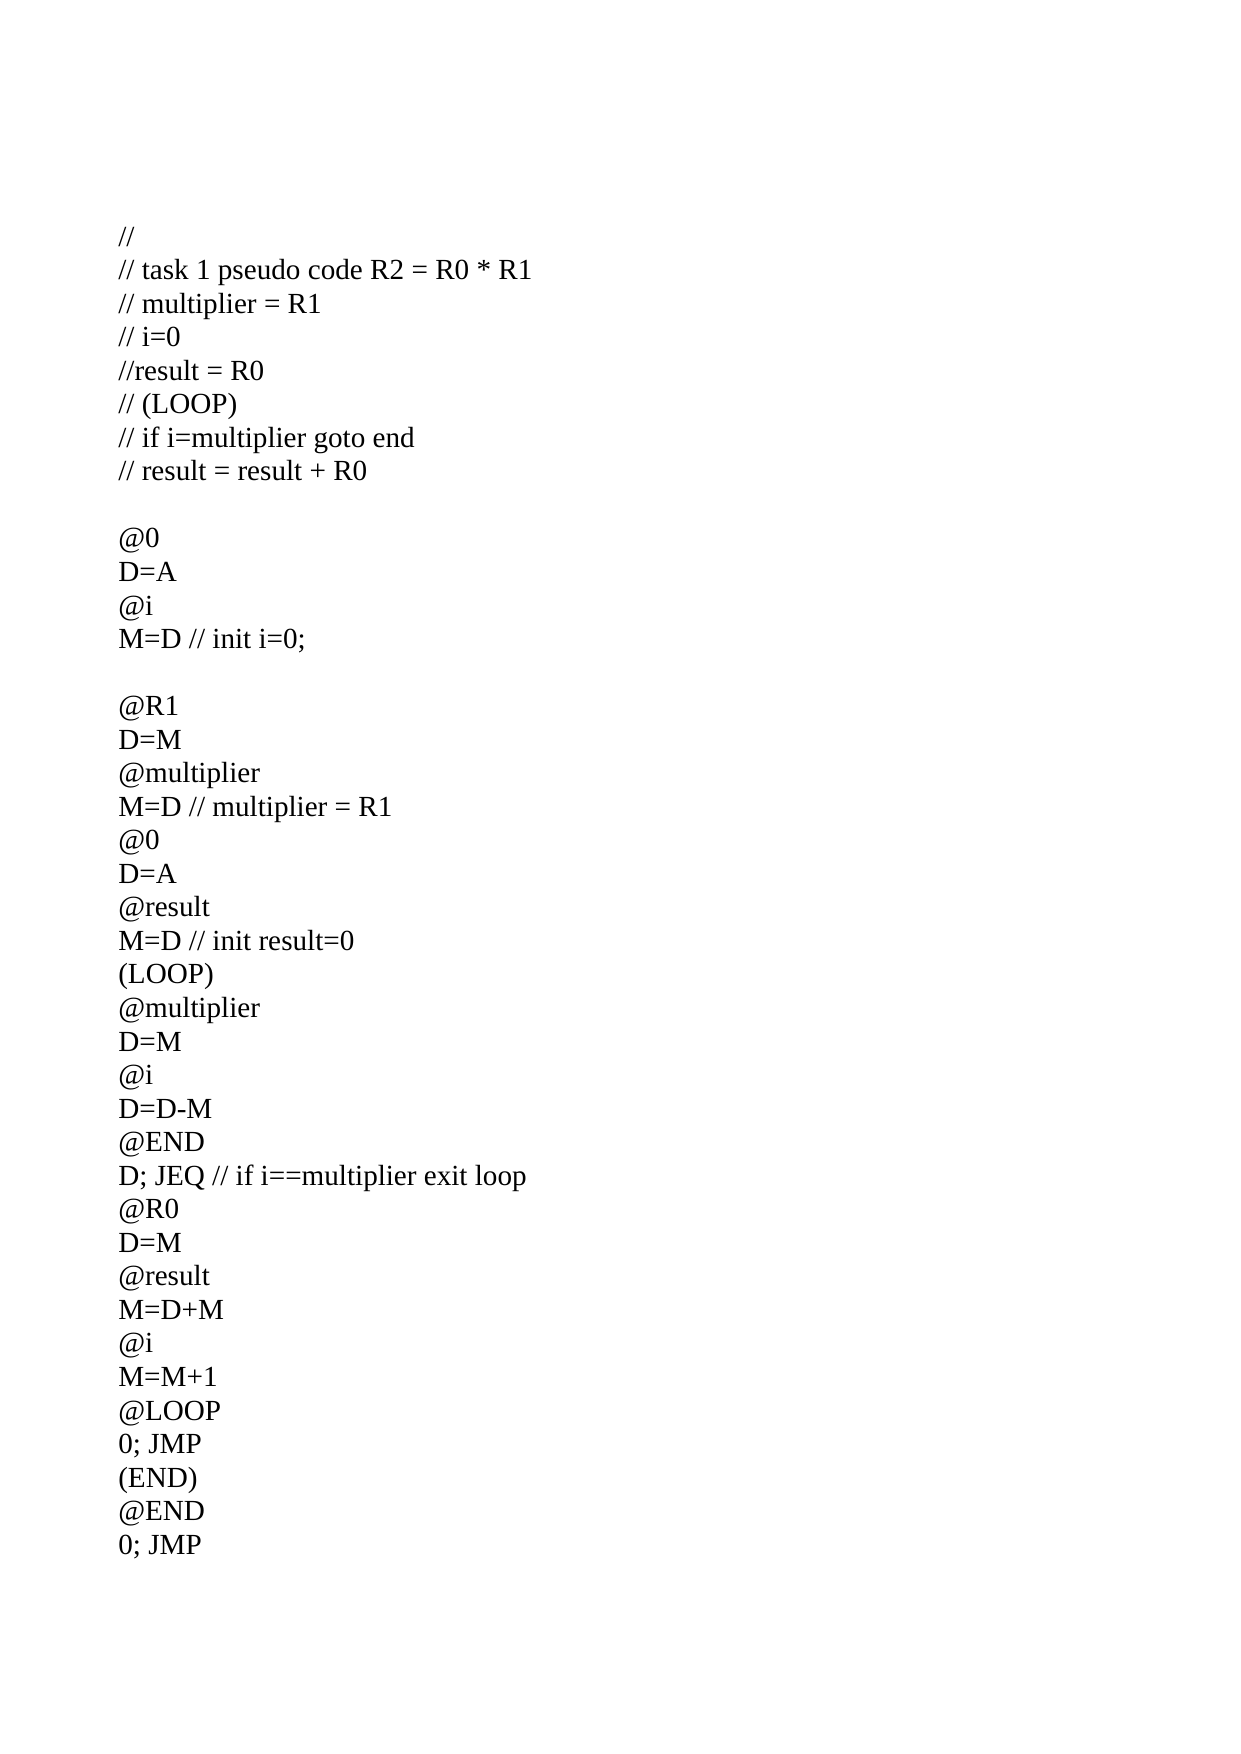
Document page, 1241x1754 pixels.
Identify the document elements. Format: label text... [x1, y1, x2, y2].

text @R1 [118, 688, 1122, 722]
text @result [118, 1258, 1122, 1292]
text M=D // init result=0 [118, 923, 1122, 957]
text // (LOOP) [118, 386, 1122, 420]
text M=D // multiplier = R1 [118, 789, 1122, 822]
text @R0 [118, 1191, 1122, 1225]
text @i [118, 1057, 1122, 1091]
text // if i=multiplier goto end [118, 420, 1122, 453]
text // result = result + R0 [118, 453, 1122, 487]
text D=D-M [118, 1091, 1122, 1124]
text // task 1 pseudo code R2 = R0 * R1 [118, 252, 1122, 286]
text // multiplier = R1 [118, 286, 1122, 319]
text // [118, 219, 1122, 252]
text D=M [118, 1225, 1122, 1258]
text M=M+1 [118, 1359, 1122, 1393]
text @result [118, 889, 1122, 923]
text @i [118, 1326, 1122, 1359]
text (LOOP) [118, 957, 1122, 990]
text M=D+M [118, 1292, 1122, 1326]
text @0 [118, 521, 1122, 554]
text D=M [118, 1024, 1122, 1057]
text @multiplier [118, 990, 1122, 1024]
text //result = R0 [118, 353, 1122, 386]
text D; JEQ // if i==multiplier exit loop [118, 1158, 1122, 1191]
text D=A [118, 856, 1122, 889]
text @LOOP [118, 1393, 1122, 1426]
text 0; JMP [118, 1426, 1122, 1460]
text D=A [118, 554, 1122, 588]
text @END [118, 1493, 1122, 1527]
text // i=0 [118, 319, 1122, 353]
text M=D // init i=0; [118, 621, 1122, 655]
text 0; JMP [118, 1527, 1122, 1560]
text @END [118, 1124, 1122, 1158]
text @i [118, 588, 1122, 621]
text @multiplier [118, 755, 1122, 789]
text D=M [118, 722, 1122, 755]
text @0 [118, 822, 1122, 856]
text (END) [118, 1460, 1122, 1493]
